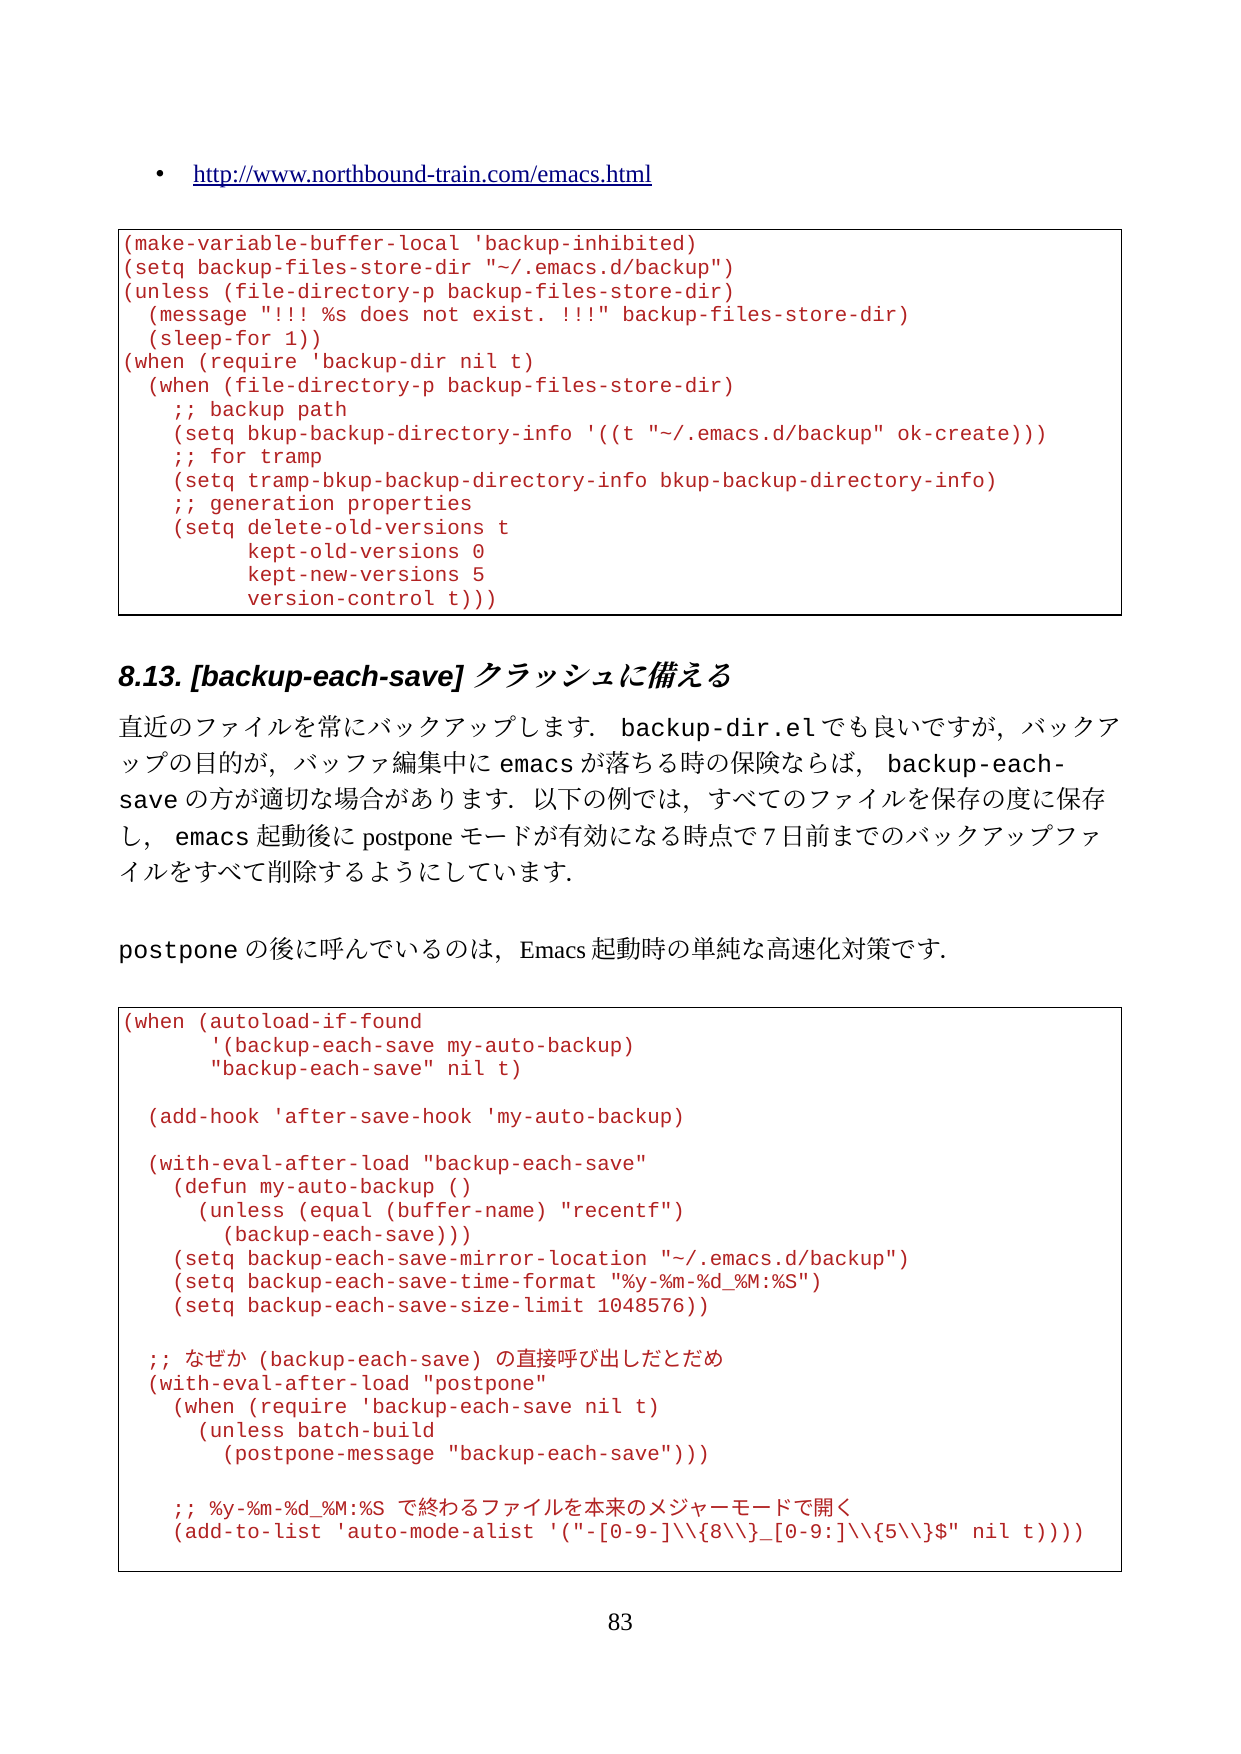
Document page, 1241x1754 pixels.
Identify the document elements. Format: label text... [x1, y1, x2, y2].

text (with-eval-after-load "backup-each-save" [119, 1149, 1121, 1173]
text ;; backup path [119, 395, 1121, 418]
text (when (file-directory-p backup-files-store-dir) [119, 371, 1121, 395]
text (sleep-for 1)) [119, 324, 1121, 348]
text postpone の後に呼んでいるのは，Emacs起動時の単純な高速化対策です． [118, 929, 1122, 994]
text (postpone-message "backup-each-save"))) [119, 1439, 1121, 1463]
text (backup-each-save))) [119, 1220, 1121, 1243]
text (when (autoload-if-found [119, 1008, 1121, 1031]
text (unless batch-build [119, 1416, 1121, 1439]
text (with-eval-after-load "postpone" [119, 1368, 1121, 1392]
text (defun my-auto-backup () [119, 1173, 1121, 1196]
text (setq backup-each-save-size-limit 1048576)) [119, 1291, 1121, 1314]
text (setq bkup-backup-directory-info '((t "~/.emacs.d/backup" ok-create))) [119, 418, 1121, 442]
text ;; なぜか (backup-each-save) の直接呼び出しだとだめ [119, 1338, 1121, 1368]
text kept-old-versions 0 [119, 537, 1121, 560]
text (setq delete-old-versions t [119, 513, 1121, 537]
text (unless (file-directory-p backup-files-store-dir) [119, 277, 1121, 300]
subtitle [backup-each-save] クラッシュに備える [118, 653, 1122, 695]
text kept-new-versions 5 [119, 560, 1121, 584]
text (unless (equal (buffer-name) "recentf") [119, 1196, 1121, 1220]
text ;; %y-%m-%d_%M:%S で終わるファイルを本来のメジャーモードで開く [119, 1487, 1121, 1517]
list [156, 118, 1122, 147]
text (when (require 'backup-dir nil t) [119, 348, 1121, 371]
text (setq backup-each-save-mirror-location "~/.emacs.d/backup") [119, 1243, 1121, 1267]
text version-control t))) [119, 584, 1121, 614]
text (add-hook 'after-save-hook 'my-auto-backup) [119, 1102, 1121, 1125]
text 直近のファイルを常にバックアップします． backup-dir.el でも良いですが，バックアップの目的が，バッファ編集中に emacs が落ちる時の保険ならば， backup-each-save の方が適切な場合があります．以下の例では，すべてのファイルを保存の度に保存し， emacs 起動後に postpone モードが有効になる時点で7日前までのバックアップファイルをすべて削除するようにしています． [118, 707, 1122, 917]
text ;; generation properties [119, 489, 1121, 513]
text '(backup-each-save my-auto-backup) [119, 1031, 1121, 1054]
list http://www.northbound-train.com/emacs.html [156, 159, 1122, 217]
text (setq tramp-bkup-backup-directory-info bkup-backup-directory-info) [119, 466, 1121, 489]
text (setq backup-each-save-time-format "%y-%m-%d_%M:%S") [119, 1267, 1121, 1291]
text (when (require 'backup-each-save nil t) [119, 1392, 1121, 1416]
text ;; for tramp [119, 442, 1121, 466]
text (make-variable-buffer-local 'backup-inhibited) [119, 230, 1121, 253]
text (message "!!! %s does not exist. !!!" backup-files-store-dir) [119, 300, 1121, 324]
text "backup-each-save" nil t) [119, 1054, 1121, 1078]
text (add-to-list 'auto-mode-alist '("-[0-9-]\\{8\\}_[0-9:]\\{5\\}$" nil t)))) [119, 1517, 1121, 1541]
text (setq backup-files-store-dir "~/.emacs.d/backup") [119, 253, 1121, 277]
